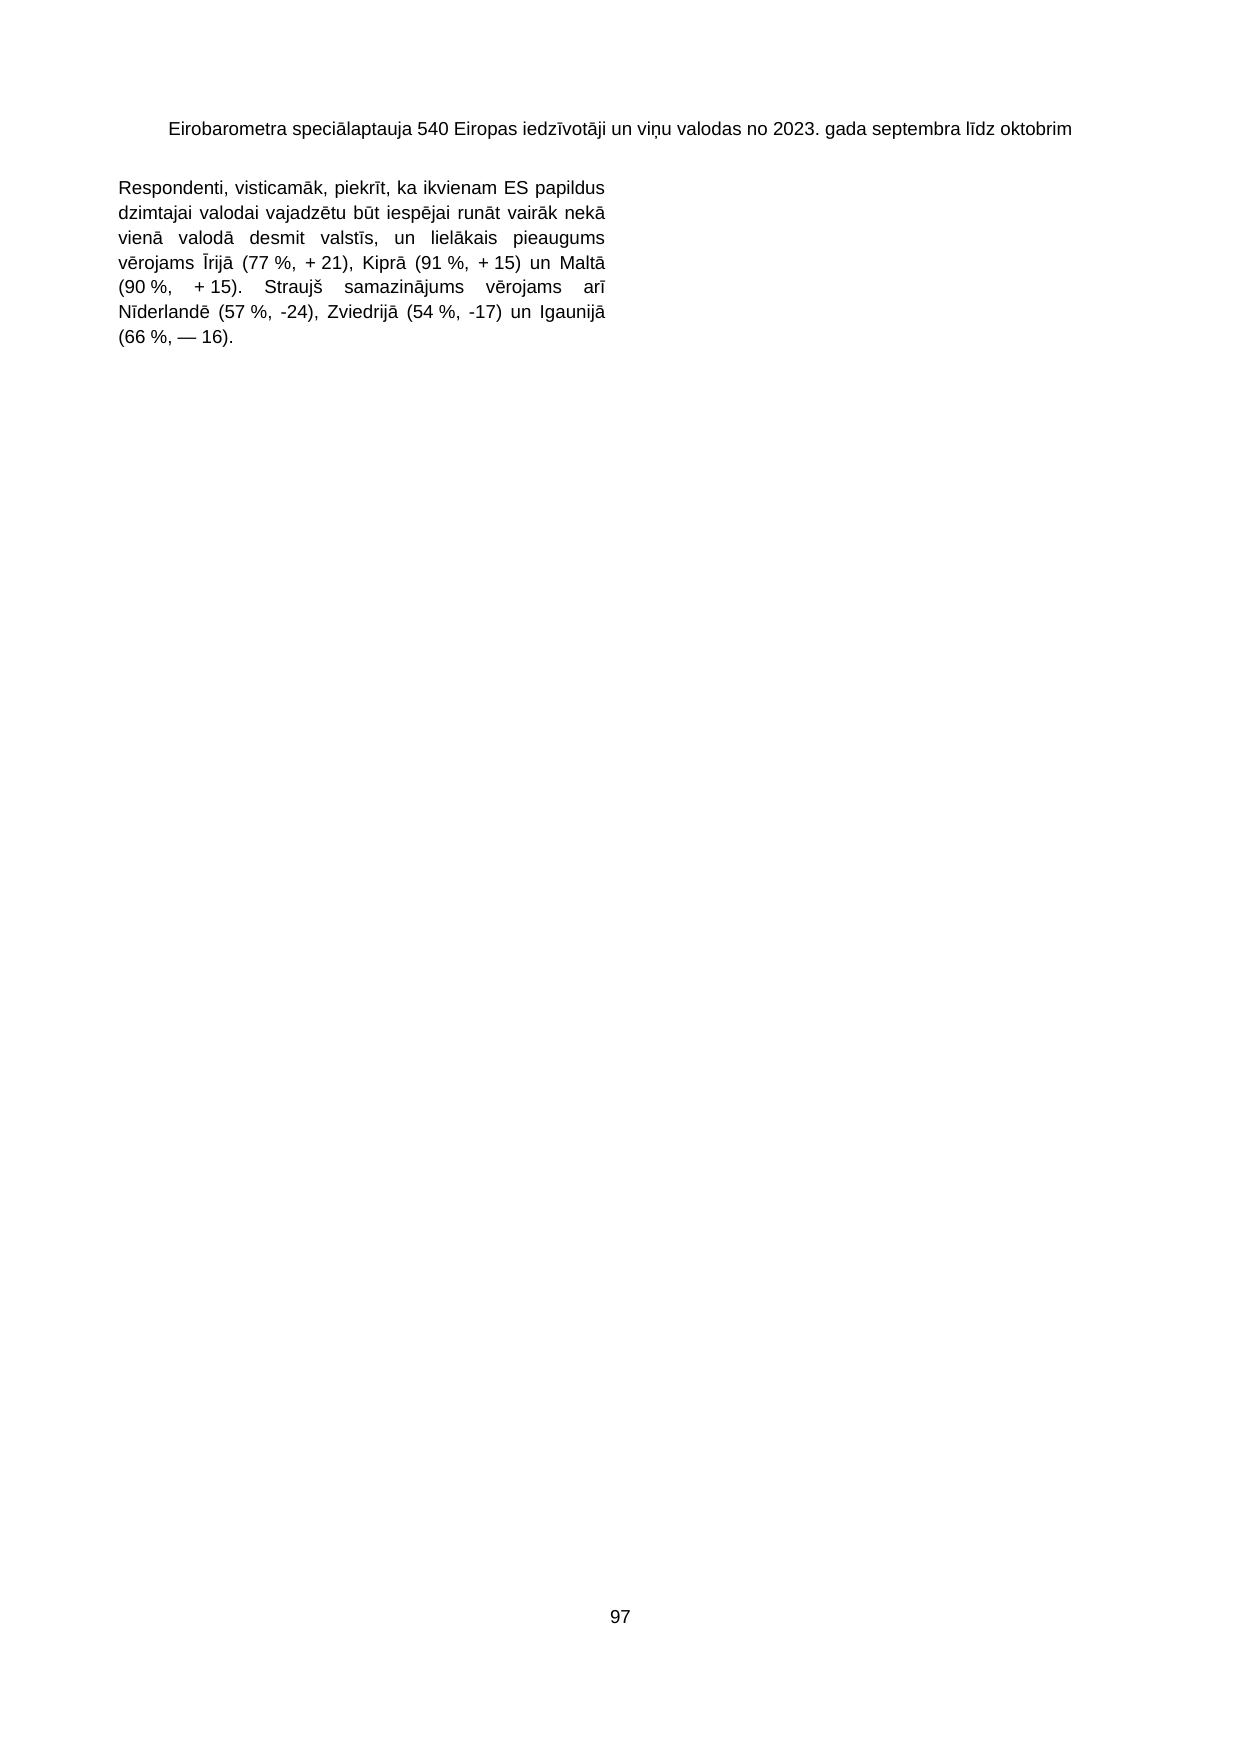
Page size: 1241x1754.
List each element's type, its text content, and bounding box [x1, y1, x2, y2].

text Respondenti, visticamāk, piekrīt, ka ikvienam ES papildus dzimtajai valodai vajadzētu būt iespējai runāt vairāk nekā vienā valodā desmit valstīs, un lielākais pieaugums vērojams Īrijā (77 %, + 21), Kiprā (91 %, + 15) un Maltā (90 %, + 15). Straujš samazinājums vērojams arī Nīderlandē (57 %, -24), Zviedrijā (54 %, -17) un Igaunijā (66 %, — 16). [118, 177, 605, 347]
